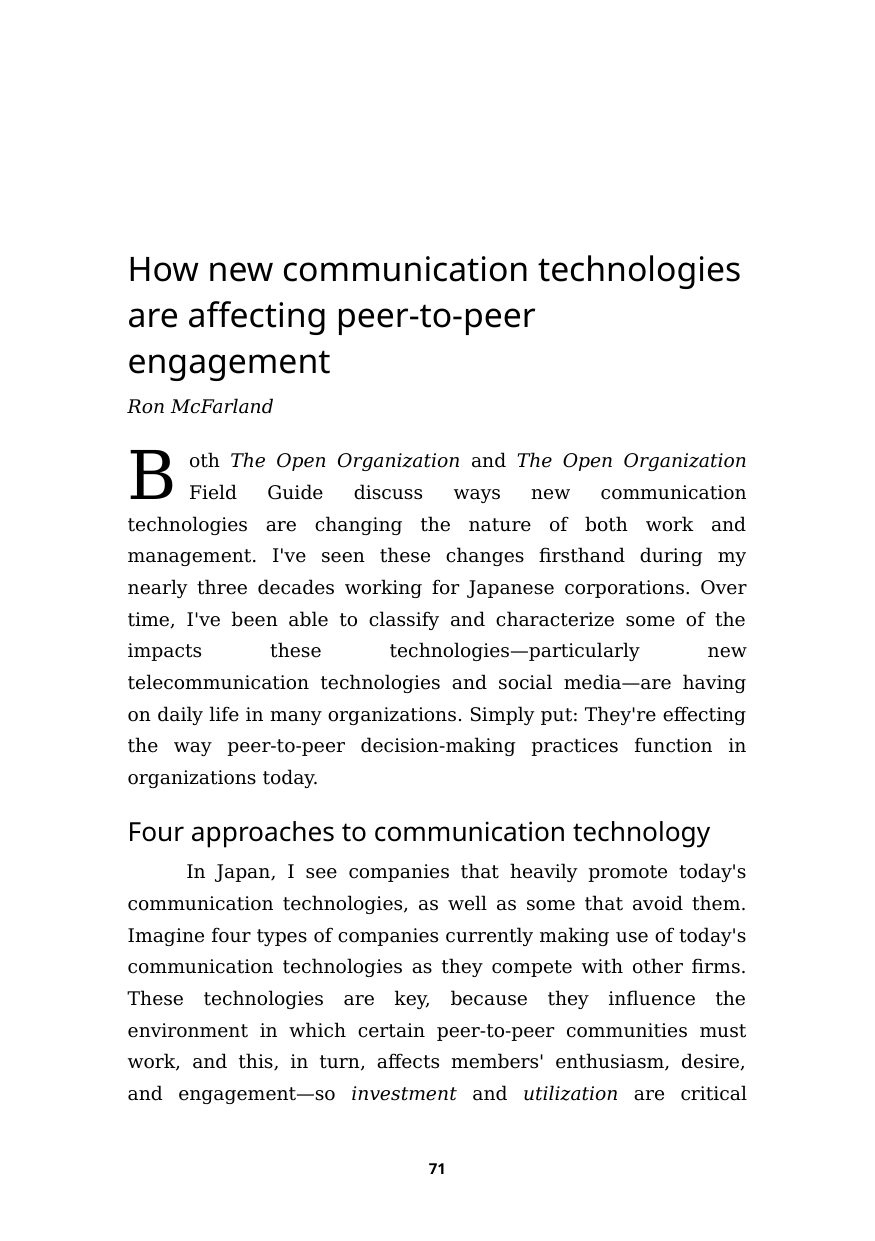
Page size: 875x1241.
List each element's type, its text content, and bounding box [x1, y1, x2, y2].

text Ron McFarland [127, 396, 747, 418]
text In Japan, I see companies that heavily promote today's communication technologies, as well as some that avoid them. Imagine four types of companies currently making use of today's communication technologies as they compete with other firms. These technologies are key, because they influence the environment in which certain peer-to-peer communities must work, and this, in turn, affects members' enthusiasm, desire, and engagement—so investment and utilization are critical [127, 861, 747, 1105]
text Both The Open Organization and The Open Organization Field Guide discuss ways new communication technologies are changing the nature of both work and management. I've seen these changes firsthand during my nearly three decades working for Japanese corporations. Over time, I've been able to classify and characterize some of the impacts these technologies—particularly new telecommunication technologies and social media—are having on daily life in many organizations. Simply put: They're effecting the way peer-to-peer decision-making practices function in organizations today. [127, 450, 747, 789]
subtitle Four approaches to communication technology [127, 813, 747, 849]
subtitle How new communication technologies are affecting peer-to-peer engagement [127, 246, 747, 384]
